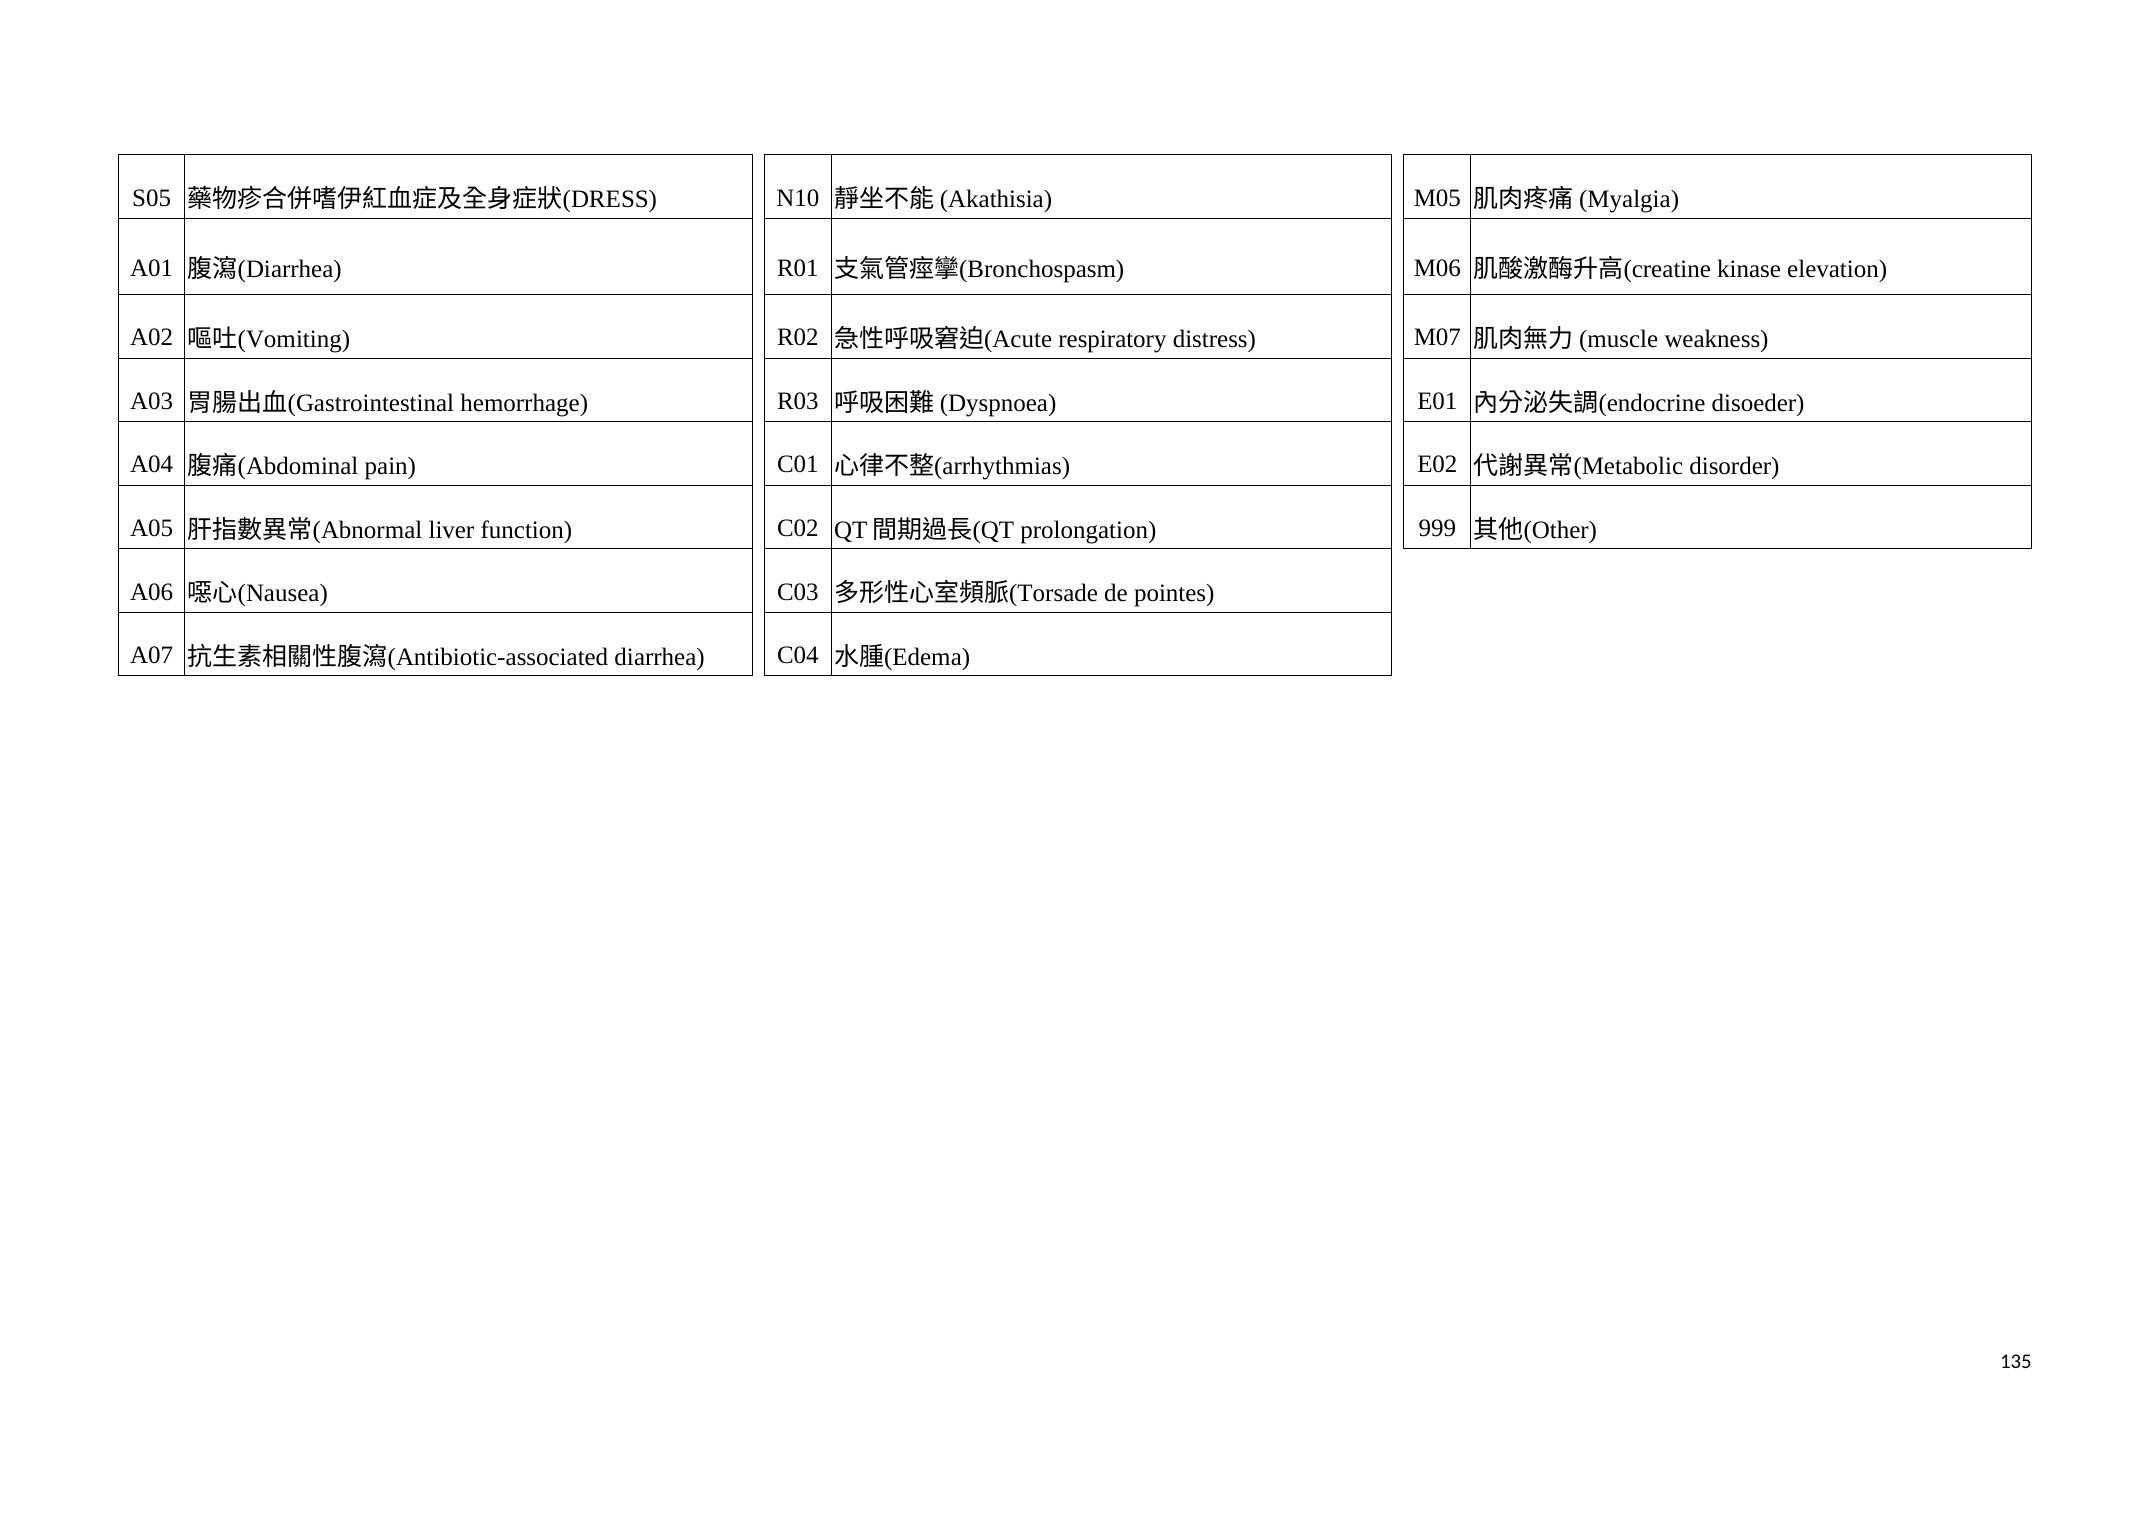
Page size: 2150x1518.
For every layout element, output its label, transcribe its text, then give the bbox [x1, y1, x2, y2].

table_cell [1392, 485, 1403, 548]
table_cell E02 [1404, 422, 1470, 485]
table_cell 藥物疹合併嗜伊紅血症及全身症狀(DRESS) [185, 155, 752, 218]
table_cell 胃腸出血(Gastrointestinal hemorrhage) [185, 359, 752, 421]
table_cell 呼吸困難 (Dyspnoea) [832, 359, 1391, 421]
table_cell [1470, 549, 2031, 612]
table_cell 其他(Other) [1471, 486, 2031, 548]
table_cell C01 [765, 422, 831, 485]
table_cell A06 [119, 549, 184, 612]
table_cell [753, 421, 764, 485]
table_cell 內分泌失調(endocrine disoeder) [1471, 359, 2031, 421]
table_cell [1404, 549, 1470, 612]
table_cell [1392, 154, 1403, 218]
table_cell E01 [1404, 359, 1470, 421]
table_cell C02 [765, 486, 831, 548]
table_cell 代謝異常(Metabolic disorder) [1471, 422, 2031, 485]
table_cell 肌酸激酶升高(creatine kinase elevation) [1471, 219, 2031, 294]
table_cell M06 [1404, 219, 1470, 294]
table_cell [753, 548, 764, 612]
table_cell 心律不整(arrhythmias) [832, 422, 1391, 485]
table_cell 急性呼吸窘迫(Acute respiratory distress) [832, 295, 1391, 358]
table_cell A03 [119, 359, 184, 421]
table_cell [753, 358, 764, 421]
table_cell 噁心(Nausea) [185, 549, 752, 612]
table_cell R01 [765, 219, 831, 294]
table_cell A04 [119, 422, 184, 485]
table_cell M05 [1404, 155, 1470, 218]
table_cell [1392, 218, 1403, 294]
table_cell [753, 294, 764, 358]
table_cell R02 [765, 295, 831, 358]
table_cell 嘔吐(Vomiting) [185, 295, 752, 358]
table_cell 肌肉無力 (muscle weakness) [1471, 295, 2031, 358]
table_cell [1392, 612, 1404, 675]
table_cell S05 [119, 155, 184, 218]
table_cell [1392, 294, 1403, 358]
table_cell [753, 154, 764, 218]
table_cell [753, 612, 764, 675]
table_cell 999 [1404, 486, 1470, 548]
table_cell [753, 218, 764, 294]
table_cell QT間期過長(QT prolongation) [832, 486, 1391, 548]
table_cell [1392, 548, 1404, 612]
table_cell 抗生素相關性腹瀉(Antibiotic-associated diarrhea) [185, 613, 752, 675]
table_cell 水腫(Edema) [832, 613, 1391, 675]
table_cell [1392, 358, 1403, 421]
table_cell [753, 485, 764, 548]
table_cell R03 [765, 359, 831, 421]
table_cell C04 [765, 613, 831, 675]
table_cell 多形性心室頻脈(Torsade de pointes) [832, 549, 1391, 612]
table_cell A05 [119, 486, 184, 548]
table_cell 腹痛(Abdominal pain) [185, 422, 752, 485]
table_cell 支氣管痙攣(Bronchospasm) [832, 219, 1391, 294]
table_cell A07 [119, 613, 184, 675]
table_cell M07 [1404, 295, 1470, 358]
table_cell 腹瀉(Diarrhea) [185, 219, 752, 294]
table_cell [1392, 421, 1403, 485]
table_cell 靜坐不能 (Akathisia) [832, 155, 1391, 218]
table_cell N10 [765, 155, 831, 218]
table_cell A02 [119, 295, 184, 358]
table_cell 肌肉疼痛 (Myalgia) [1471, 155, 2031, 218]
table_cell [1470, 612, 2031, 675]
table_cell [1404, 612, 1470, 675]
table_cell A01 [119, 219, 184, 294]
table_cell 肝指數異常(Abnormal liver function) [185, 486, 752, 548]
table_cell C03 [765, 549, 831, 612]
